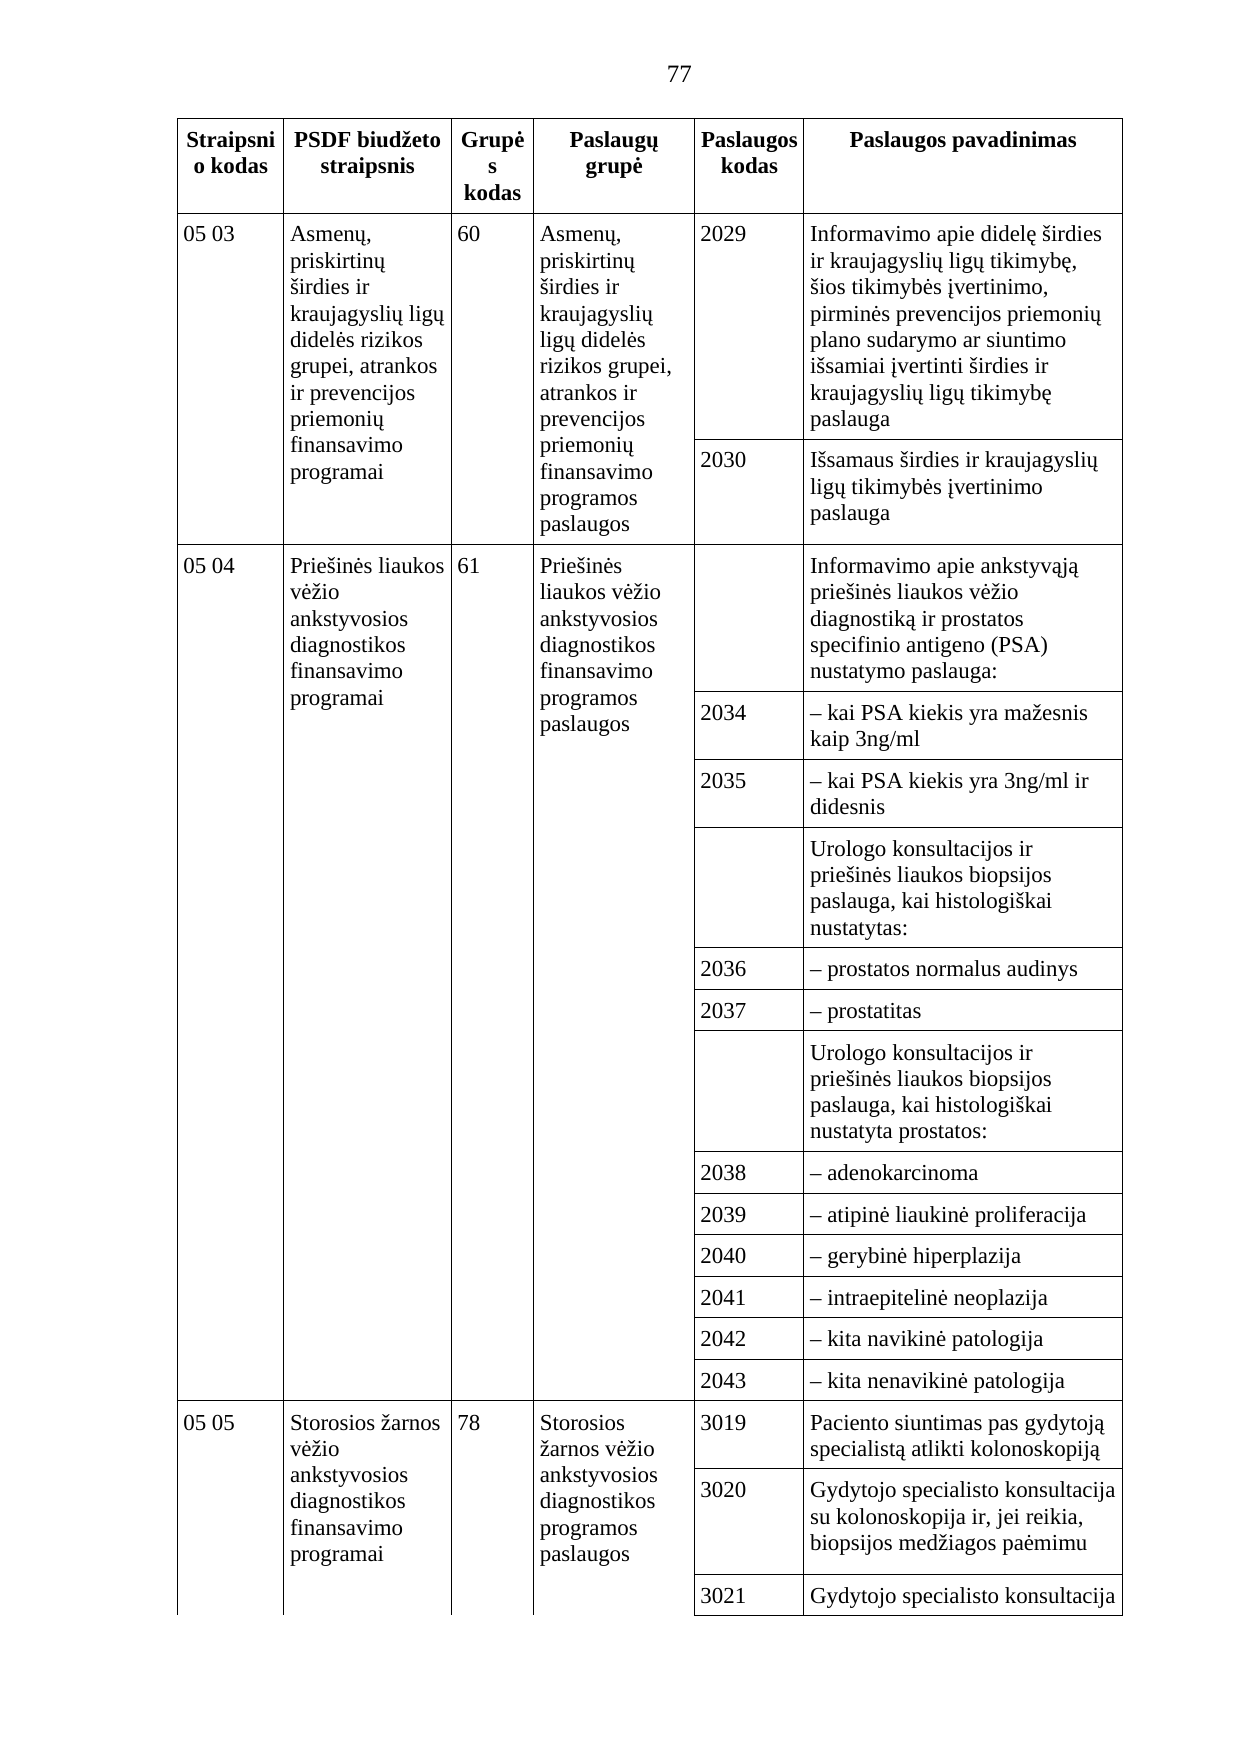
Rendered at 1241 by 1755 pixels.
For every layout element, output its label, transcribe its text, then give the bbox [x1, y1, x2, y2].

table_cell [284, 1276, 451, 1317]
table_cell 2043 [695, 1360, 803, 1400]
table_cell [178, 1468, 283, 1574]
table_cell [284, 759, 451, 827]
table_cell [452, 1151, 533, 1193]
table_cell – kai PSA kiekis yra mažesnis kaip 3ng/ml [804, 692, 1122, 759]
table_cell [534, 1317, 694, 1359]
table_cell 2037 [695, 990, 803, 1030]
table_cell 05 05 [178, 1401, 283, 1468]
table_cell Asmenų, priskirtinų širdies ir kraujagyslių ligų didelės rizikos grupei, atrankos ir prevencijos priemonių finansavimo programos paslaugos [534, 214, 694, 544]
table_cell [178, 1276, 283, 1317]
table_cell – adenokarcinoma [804, 1152, 1122, 1193]
table_cell 2029 [695, 214, 803, 438]
table_cell [534, 759, 694, 827]
table_cell [695, 1031, 803, 1151]
table_cell 2030 [695, 440, 803, 544]
table_cell [452, 1276, 533, 1317]
table_cell 3021 [695, 1575, 803, 1615]
table_cell [284, 947, 451, 989]
table_header Paslaugos pavadinimas [804, 119, 1122, 212]
table_cell [178, 1359, 283, 1400]
table_cell 2042 [695, 1318, 803, 1359]
table_cell [178, 989, 283, 1030]
table_header Paslaugos kodas [695, 119, 803, 212]
table_cell [534, 1030, 694, 1151]
table_cell 78 [452, 1401, 533, 1468]
table_cell [178, 1030, 283, 1151]
table_cell – atipinė liaukinė proliferacija [804, 1194, 1122, 1234]
table_cell Informavimo apie ankstyvąją priešinės liaukos vėžio diagnostiką ir prostatos specifinio antigeno (PSA) nustatymo paslauga: [804, 545, 1122, 691]
table_cell 3019 [695, 1401, 803, 1468]
table_cell Urologo konsultacijos ir priešinės liaukos biopsijos paslauga, kai histologiškai nustatytas: [804, 828, 1122, 947]
table_cell – gerybinė hiperplazija [804, 1235, 1122, 1276]
table_cell [178, 1317, 283, 1359]
table_cell [284, 1193, 451, 1234]
table_cell – intraepitelinė neoplazija [804, 1277, 1122, 1317]
table_cell [534, 947, 694, 989]
table_cell [284, 1359, 451, 1400]
table_cell – prostatitas [804, 990, 1122, 1030]
table_cell [534, 1151, 694, 1193]
table_cell [284, 1151, 451, 1193]
table_cell [452, 827, 533, 947]
table_header Straipsnio kodas [178, 119, 283, 212]
table_cell 2035 [695, 760, 803, 827]
table_cell – prostatos normalus audinys [804, 948, 1122, 989]
table_cell [178, 1574, 283, 1615]
table_cell [178, 947, 283, 989]
table_cell [452, 947, 533, 989]
table_cell Paciento siuntimas pas gydytoją specialistą atlikti kolonoskopiją [804, 1401, 1122, 1468]
table_cell [534, 1359, 694, 1400]
table_cell [452, 1030, 533, 1151]
table_cell [452, 1574, 533, 1615]
table_cell [284, 1574, 451, 1615]
table_cell 2034 [695, 692, 803, 759]
table_cell [452, 1234, 533, 1276]
table_cell [534, 827, 694, 947]
table_cell [284, 827, 451, 947]
table_cell – kai PSA kiekis yra 3ng/ml ir didesnis [804, 760, 1122, 827]
table_cell [452, 1359, 533, 1400]
table_cell [284, 1317, 451, 1359]
table_cell [695, 828, 803, 947]
table_cell [452, 1317, 533, 1359]
table_cell [452, 439, 533, 544]
table_cell Urologo konsultacijos ir priešinės liaukos biopsijos paslauga, kai histologiškai nustatyta prostatos: [804, 1031, 1122, 1151]
table_cell [284, 1030, 451, 1151]
table_cell [452, 989, 533, 1030]
table_cell [178, 759, 283, 827]
table_cell 2038 [695, 1152, 803, 1193]
table_cell [284, 1234, 451, 1276]
table_cell [695, 545, 803, 691]
table_cell [534, 989, 694, 1030]
table_cell [284, 989, 451, 1030]
table_cell 2039 [695, 1194, 803, 1234]
table_cell [178, 439, 283, 544]
table_cell 2040 [695, 1235, 803, 1276]
table_cell [452, 759, 533, 827]
table_cell 60 [452, 214, 533, 438]
table_cell 2041 [695, 1277, 803, 1317]
table_cell 2036 [695, 948, 803, 989]
table_cell [178, 691, 283, 759]
table_cell [178, 1234, 283, 1276]
table_header PSDF biudžeto straipsnis [284, 119, 451, 212]
table_cell 3020 [695, 1469, 803, 1574]
table_cell Priešinės liaukos vėžio ankstyvosios diagnostikos finansavimo programai [284, 545, 451, 759]
table_cell [178, 1193, 283, 1234]
table_cell [452, 1193, 533, 1234]
table_cell 05 04 [178, 545, 283, 691]
table_cell [534, 1193, 694, 1234]
table_cell Storosios žarnos vėžio ankstyvosios diagnostikos programos paslaugos [534, 1401, 694, 1574]
table_cell Informavimo apie didelę širdies ir kraujagyslių ligų tikimybę, šios tikimybės įvertinimo, pirminės prevencijos priemonių plano sudarymo ar siuntimo išsamiai įvertinti širdies ir kraujagyslių ligų tikimybę paslauga [804, 214, 1122, 438]
table_cell Priešinės liaukos vėžio ankstyvosios diagnostikos finansavimo programos paslaugos [534, 545, 694, 759]
table_header Paslaugų grupė [534, 119, 694, 212]
table_cell [534, 1276, 694, 1317]
table_cell Išsamaus širdies ir kraujagyslių ligų tikimybės įvertinimo paslauga [804, 440, 1122, 544]
table_cell Gydytojo specialisto konsultacija [804, 1575, 1122, 1615]
table_cell Storosios žarnos vėžio ankstyvosios diagnostikos finansavimo programai [284, 1401, 451, 1574]
table_cell [452, 691, 533, 759]
table_cell [534, 1234, 694, 1276]
table_cell Asmenų, priskirtinų širdies ir kraujagyslių ligų didelės rizikos grupei, atrankos ir prevencijos priemonių finansavimo programai [284, 214, 451, 544]
table_cell 61 [452, 545, 533, 691]
table_cell [534, 1574, 694, 1615]
table_cell Gydytojo specialisto konsultacija su kolonoskopija ir, jei reikia, biopsijos medžiagos paėmimu [804, 1469, 1122, 1574]
table_header Grupės kodas [452, 119, 533, 212]
table_cell 05 03 [178, 214, 283, 438]
table_cell – kita navikinė patologija [804, 1318, 1122, 1359]
table_cell – kita nenavikinė patologija [804, 1360, 1122, 1400]
table_cell [452, 1468, 533, 1574]
table_cell [178, 1151, 283, 1193]
table_cell [178, 827, 283, 947]
